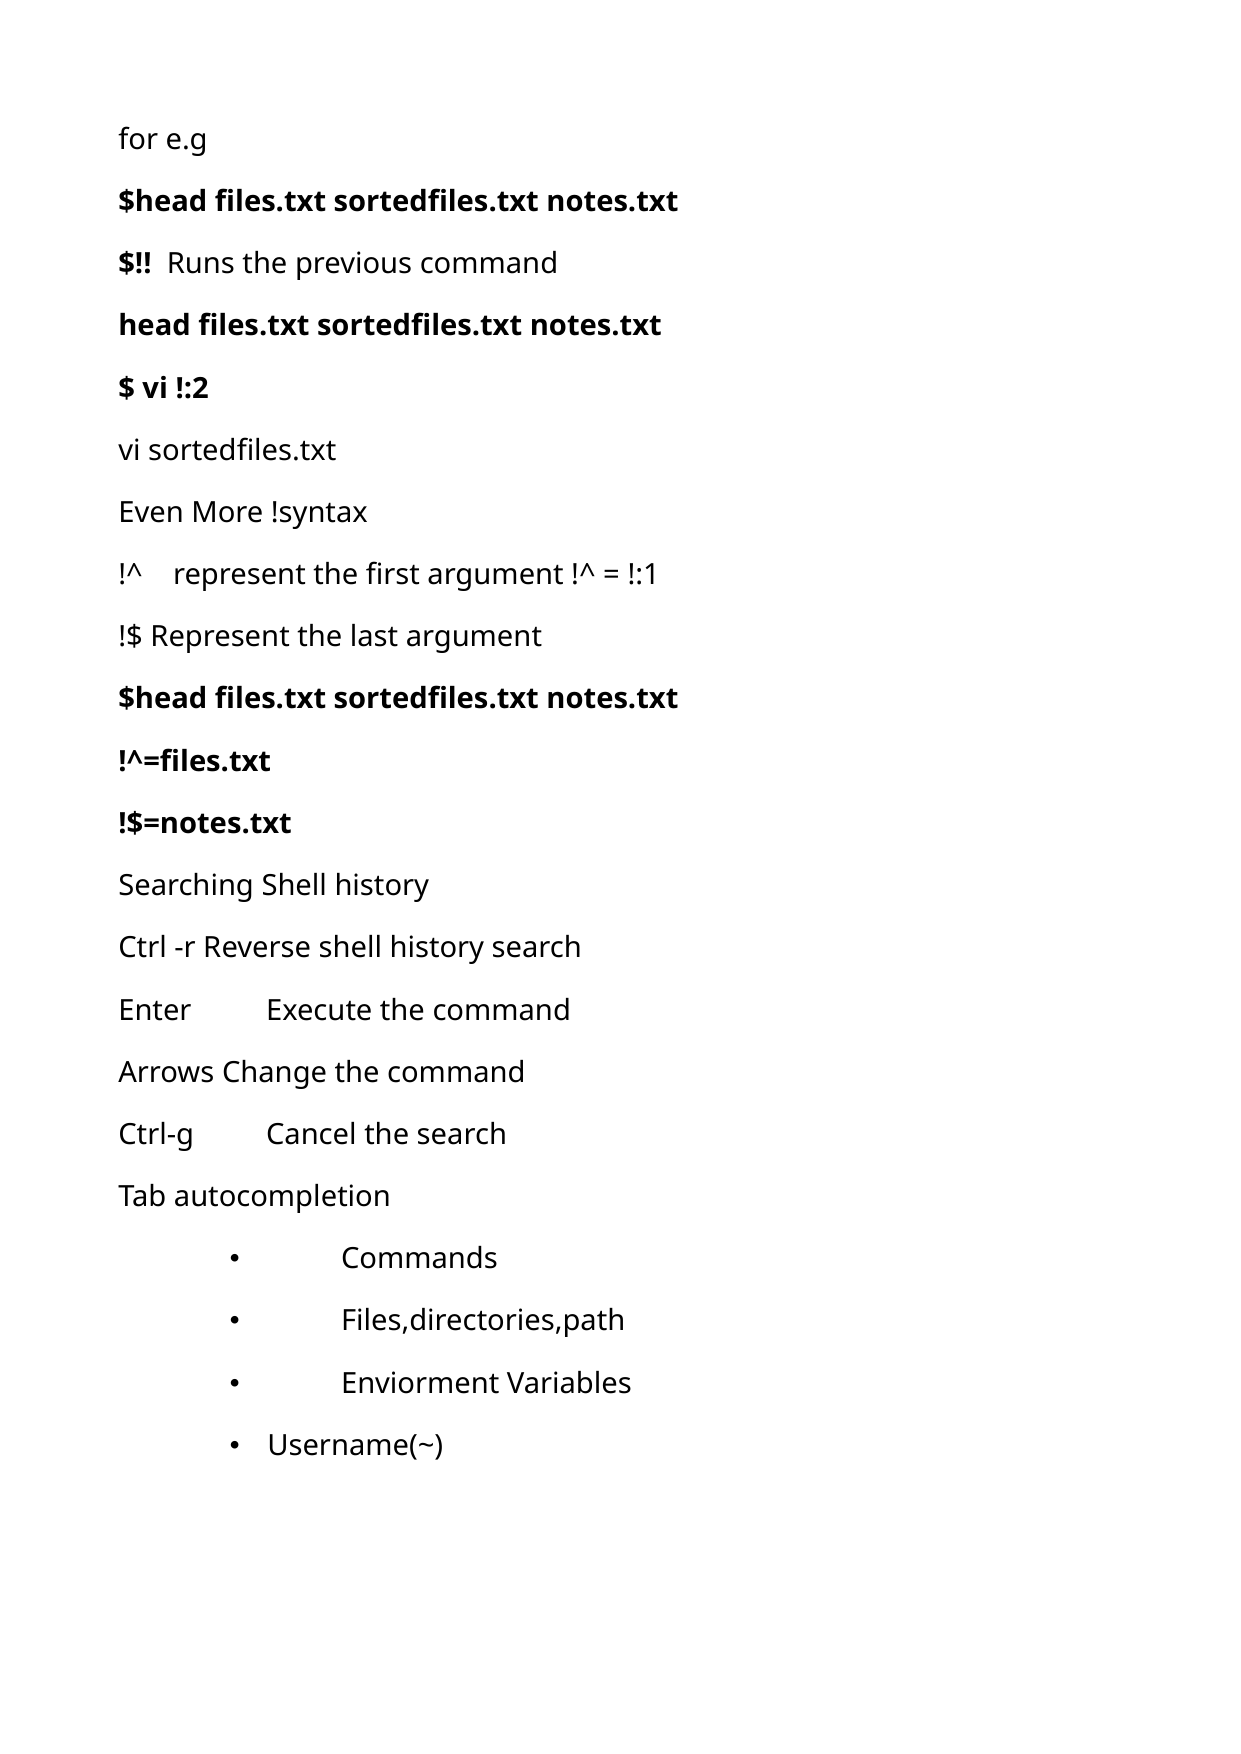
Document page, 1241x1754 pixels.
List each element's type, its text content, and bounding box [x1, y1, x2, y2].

text head files.txt sortedfiles.txt notes.txt [118, 305, 1122, 344]
text $head files.txt sortedfiles.txt notes.txt [118, 678, 1122, 717]
list Commands [229, 1237, 1122, 1277]
text $!! Runs the previous command [118, 242, 1122, 282]
text !^ represent the first argument !^ = !:1 [118, 553, 1122, 593]
list Username(~) [229, 1424, 1122, 1464]
text Even More !syntax [118, 491, 1122, 531]
text Ctrl -r Reverse shell history search [118, 927, 1122, 966]
text for e.g [118, 118, 1122, 158]
text vi sortedfiles.txt [118, 429, 1122, 469]
list Files,directories,path [229, 1300, 1122, 1339]
text $ vi !:2 [118, 367, 1122, 407]
text !$=notes.txt [118, 802, 1122, 842]
list Enviorment Variables [229, 1362, 1122, 1402]
text Ctrl-g Cancel the search [118, 1113, 1122, 1153]
text !$ Represent the last argument [118, 616, 1122, 655]
text $head files.txt sortedfiles.txt notes.txt [118, 180, 1122, 220]
text !^=files.txt [118, 740, 1122, 780]
text Enter Execute the command [118, 989, 1122, 1028]
text Tab autocompletion [118, 1175, 1122, 1215]
text Arrows Change the command [118, 1051, 1122, 1091]
text Searching Shell history [118, 864, 1122, 904]
